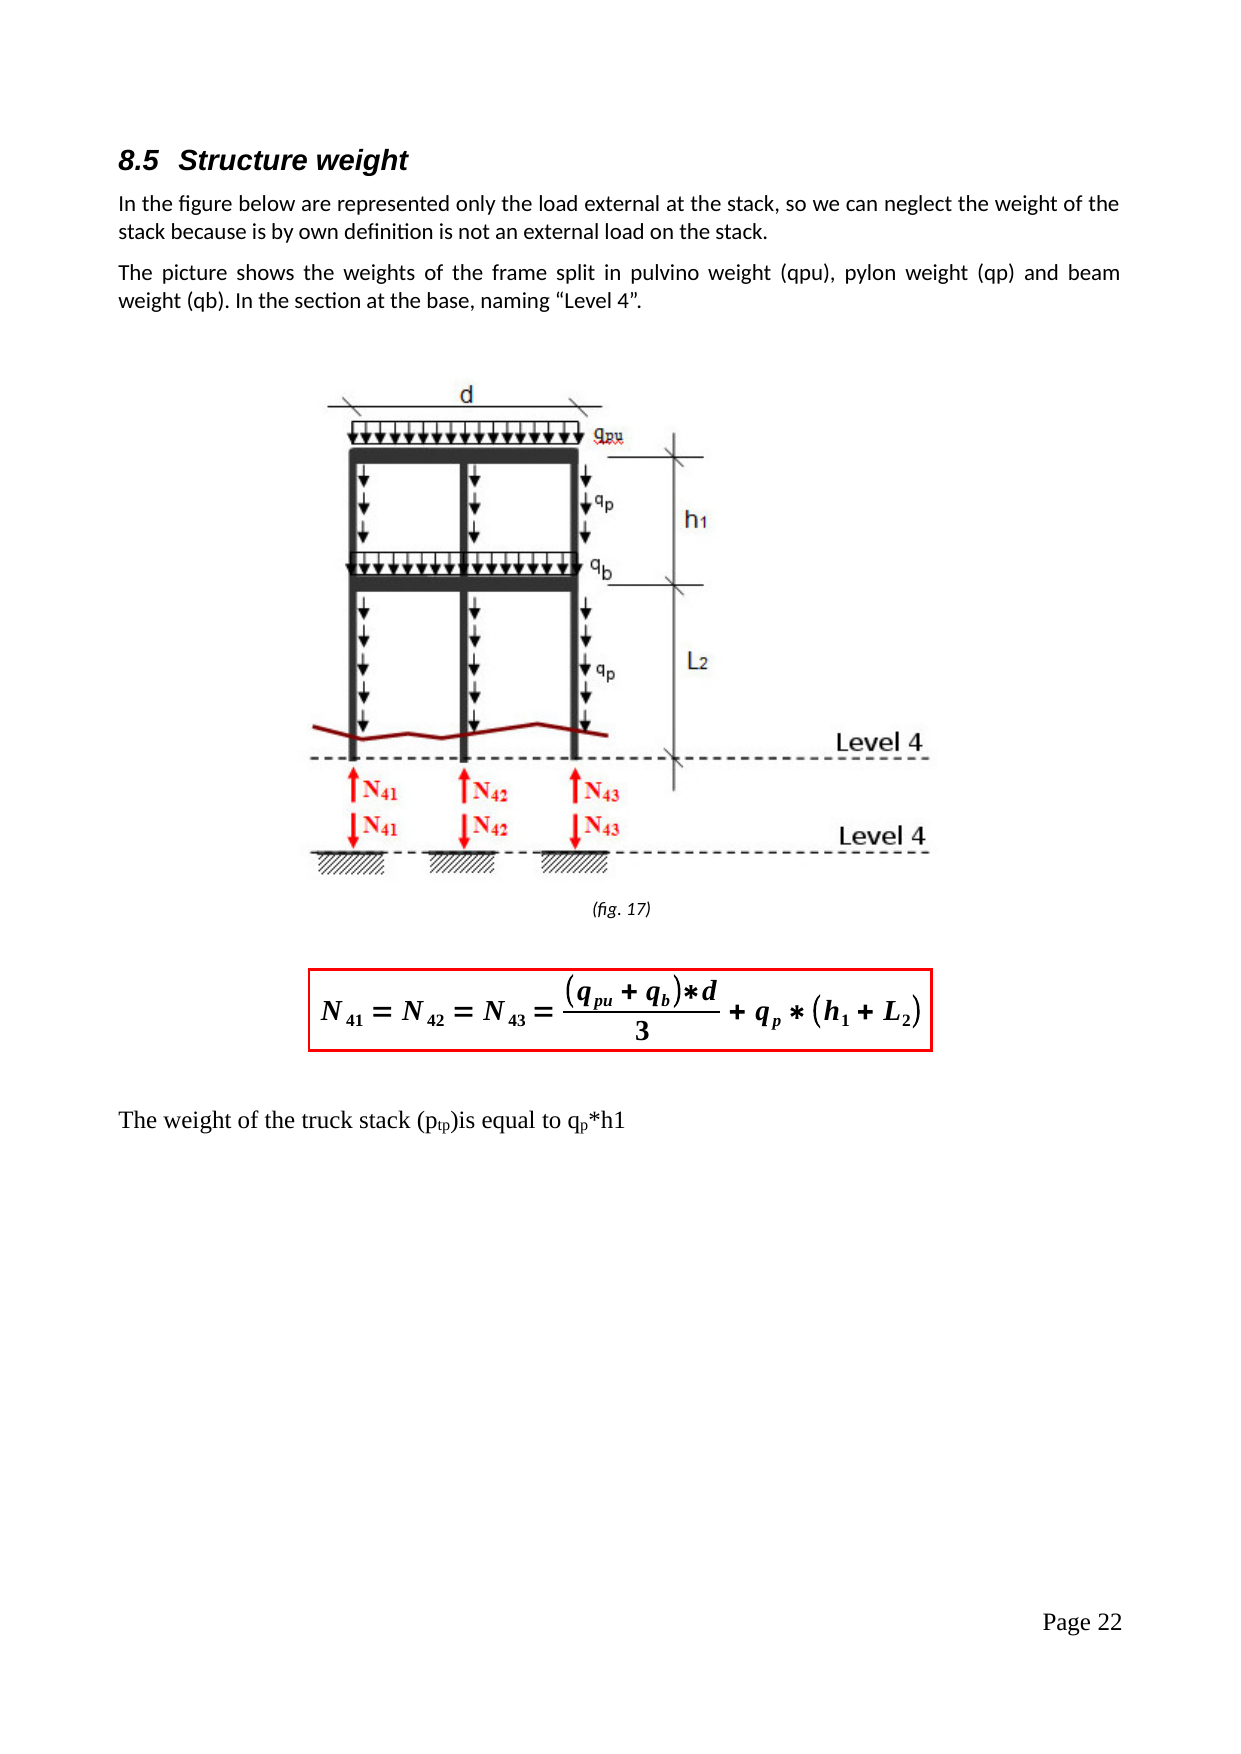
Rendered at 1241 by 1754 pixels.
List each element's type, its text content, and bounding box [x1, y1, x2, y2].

text (fig. 17) [118, 897, 1122, 920]
picture [295, 366, 945, 885]
text The picture shows the weights of the frame split in pulvino weight (qpu), pylon weight (qp) and beam weight (qb). In the section at the base, naming “Level 4”. [118, 258, 1122, 314]
text The weight of the truck stack (ptp)is equal to qp*h1 [118, 1105, 1122, 1134]
subtitle Structure weight [118, 143, 1122, 177]
text In the figure below are represented only the load external at the stack, so we can neglect the weight of the stack because is by own definition is not an external load on the stack. [118, 189, 1122, 245]
